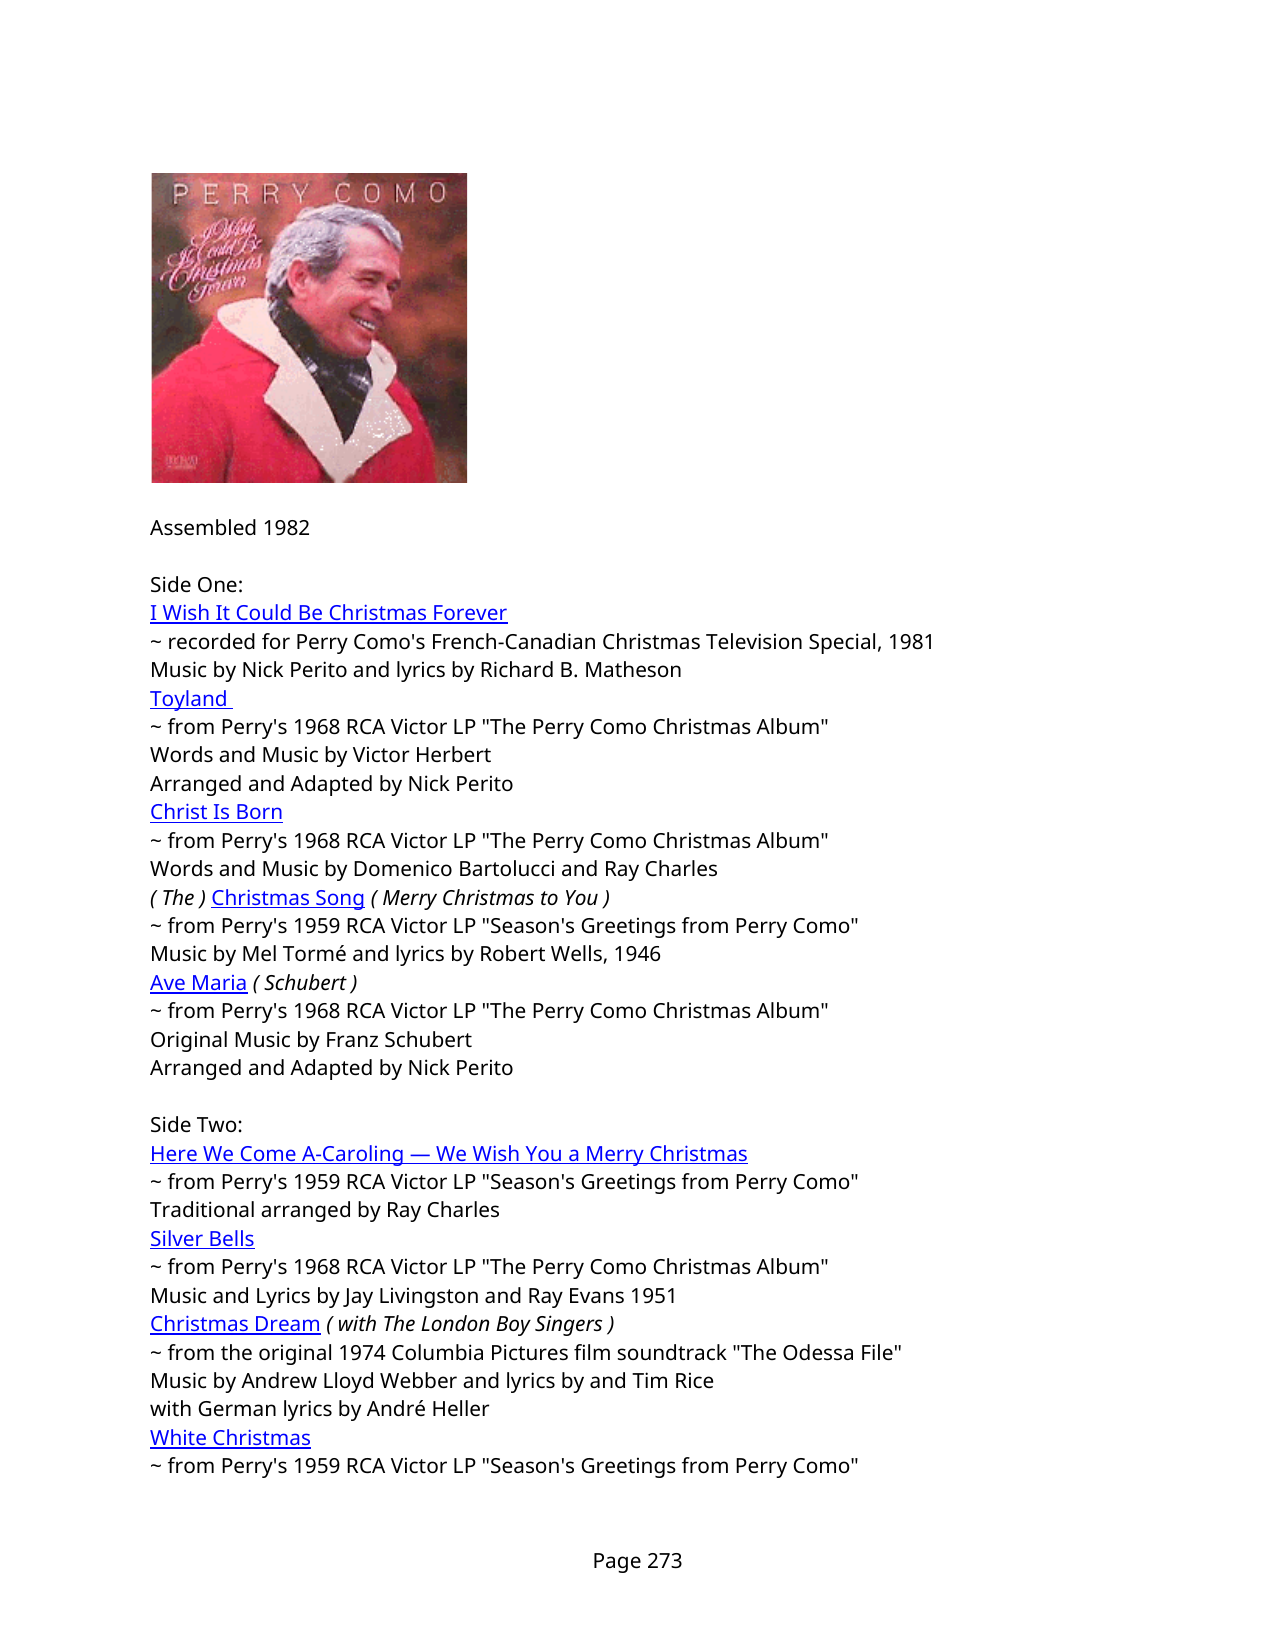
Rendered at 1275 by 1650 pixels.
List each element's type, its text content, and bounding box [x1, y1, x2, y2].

list Music by Nick Perito and lyrics by Richard B. Matheson [150, 655, 1125, 684]
list ~ from Perry's 1959 RCA Victor LP "Season's Greetings from Perry Como" [150, 1167, 1125, 1196]
list I Wish It Could Be Christmas Forever [150, 598, 1125, 627]
list Assembled 1982 [150, 513, 1125, 541]
list Silver Bells [150, 1224, 1125, 1252]
list ~ from Perry's 1959 RCA Victor LP "Season's Greetings from Perry Como" [150, 1451, 1125, 1480]
list Here We Come A-Caroling — We Wish You a Merry Christmas [150, 1139, 1125, 1167]
list ~ from Perry's 1968 RCA Victor LP "The Perry Como Christmas Album" [150, 996, 1125, 1025]
list with German lyrics by André Heller [150, 1394, 1125, 1423]
list Original Music by Franz Schubert [150, 1025, 1125, 1053]
picture [151, 173, 468, 483]
text Side Two: [150, 1110, 1125, 1139]
list Christmas Dream ( with The London Boy Singers ) [150, 1309, 1125, 1338]
text Side One: [150, 570, 1125, 598]
list ~ from Perry's 1968 RCA Victor LP "The Perry Como Christmas Album" [150, 1252, 1125, 1281]
list Toyland [150, 684, 1125, 712]
list ~ from the original 1974 Columbia Pictures film soundtrack "The Odessa File" [150, 1338, 1125, 1366]
list Christ Is Born [150, 797, 1125, 826]
list Arranged and Adapted by Nick Perito [150, 769, 1125, 797]
list Ave Maria ( Schubert ) [150, 968, 1125, 996]
list ~ from Perry's 1959 RCA Victor LP "Season's Greetings from Perry Como" [150, 911, 1125, 939]
list White Christmas [150, 1423, 1125, 1451]
list ~ from Perry's 1968 RCA Victor LP "The Perry Como Christmas Album" [150, 826, 1125, 854]
list ~ recorded for Perry Como's French-Canadian Christmas Television Special, 1981 [150, 627, 1125, 655]
list Words and Music by Victor Herbert [150, 741, 1125, 769]
list Music by Mel Tormé and lyrics by Robert Wells, 1946 [150, 939, 1125, 968]
list ~ from Perry's 1968 RCA Victor LP "The Perry Como Christmas Album" [150, 712, 1125, 741]
list Arranged and Adapted by Nick Perito [150, 1053, 1125, 1082]
list Traditional arranged by Ray Charles [150, 1196, 1125, 1224]
list ( The ) Christmas Song ( Merry Christmas to You ) [150, 883, 1125, 911]
list Words and Music by Domenico Bartolucci and Ray Charles [150, 854, 1125, 883]
list Music and Lyrics by Jay Livingston and Ray Evans 1951 [150, 1281, 1125, 1309]
list Music by Andrew Lloyd Webber and lyrics by and Tim Rice [150, 1366, 1125, 1394]
